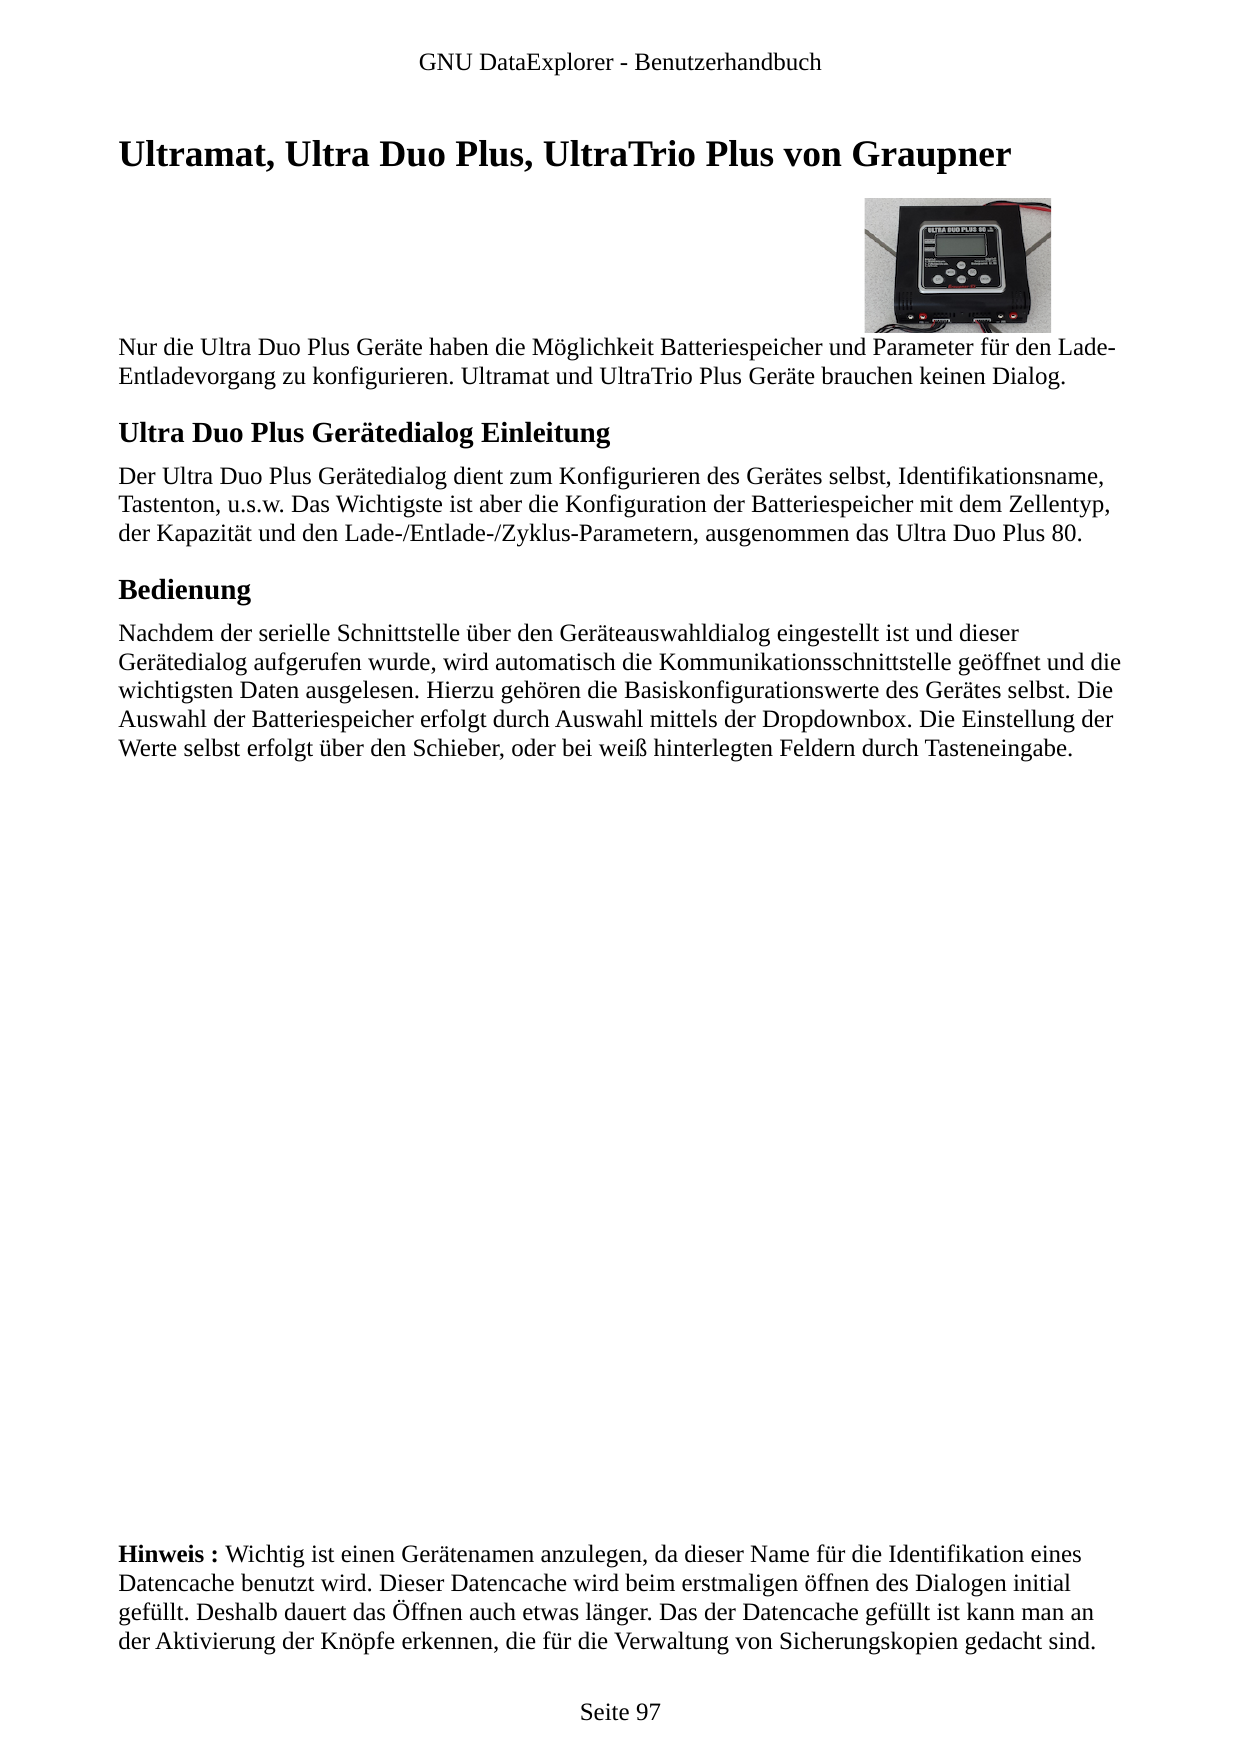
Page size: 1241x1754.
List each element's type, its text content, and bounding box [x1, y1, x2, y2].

subtitle Ultra Duo Plus Gerätedialog Einleitung [118, 415, 1122, 448]
picture [864, 198, 1052, 333]
text Der Ultra Duo Plus Gerätedialog dient zum Konfigurieren des Gerätes selbst, Identifikationsname, Tastenton, u.s.w. Das Wichtigste ist aber die Konfiguration der Batteriespeicher mit dem Zellentyp, der Kapazität und den Lade-/Entlade-/Zyklus-Parametern, ausgenommen das Ultra Duo Plus 80. [118, 461, 1122, 547]
subtitle Bedienung [118, 572, 1122, 606]
text Hinweis : Wichtig ist einen Gerätenamen anzulegen, da dieser Name für die Identifikation eines Datencache benutzt wird. Dieser Datencache wird beim erstmaligen öffnen des Dialogen initial gefüllt. Deshalb dauert das Öffnen auch etwas länger. Das der Datencache gefüllt ist kann man an der Aktivierung der Knöpfe erkennen, die für die Verwaltung von Sicherungskopien gedacht sind. [118, 1539, 1122, 1654]
text Nachdem der serielle Schnittstelle über den Geräteauswahldialog eingestellt ist und dieser Gerätedialog aufgerufen wurde, wird automatisch die Kommunikationsschnittstelle geöffnet und die wichtigsten Daten ausgelesen. Hierzu gehören die Basiskonfigurationswerte des Gerätes selbst. Die Auswahl der Batteriespeicher erfolgt durch Auswahl mittels der Dropdownbox. Die Einstellung der Werte selbst erfolgt über den Schieber, oder bei weiß hinterlegten Feldern durch Tasteneingabe. [118, 618, 1122, 762]
text Nur die Ultra Duo Plus Geräte haben die Möglichkeit Batteriespeicher und Parameter für den Lade-Entladevorgang zu konfigurieren. Ultramat und UltraTrio Plus Geräte brauchen keinen Dialog. [118, 187, 1122, 390]
subtitle Ultramat, Ultra Duo Plus, UltraTrio Plus von Graupner [118, 131, 1122, 174]
